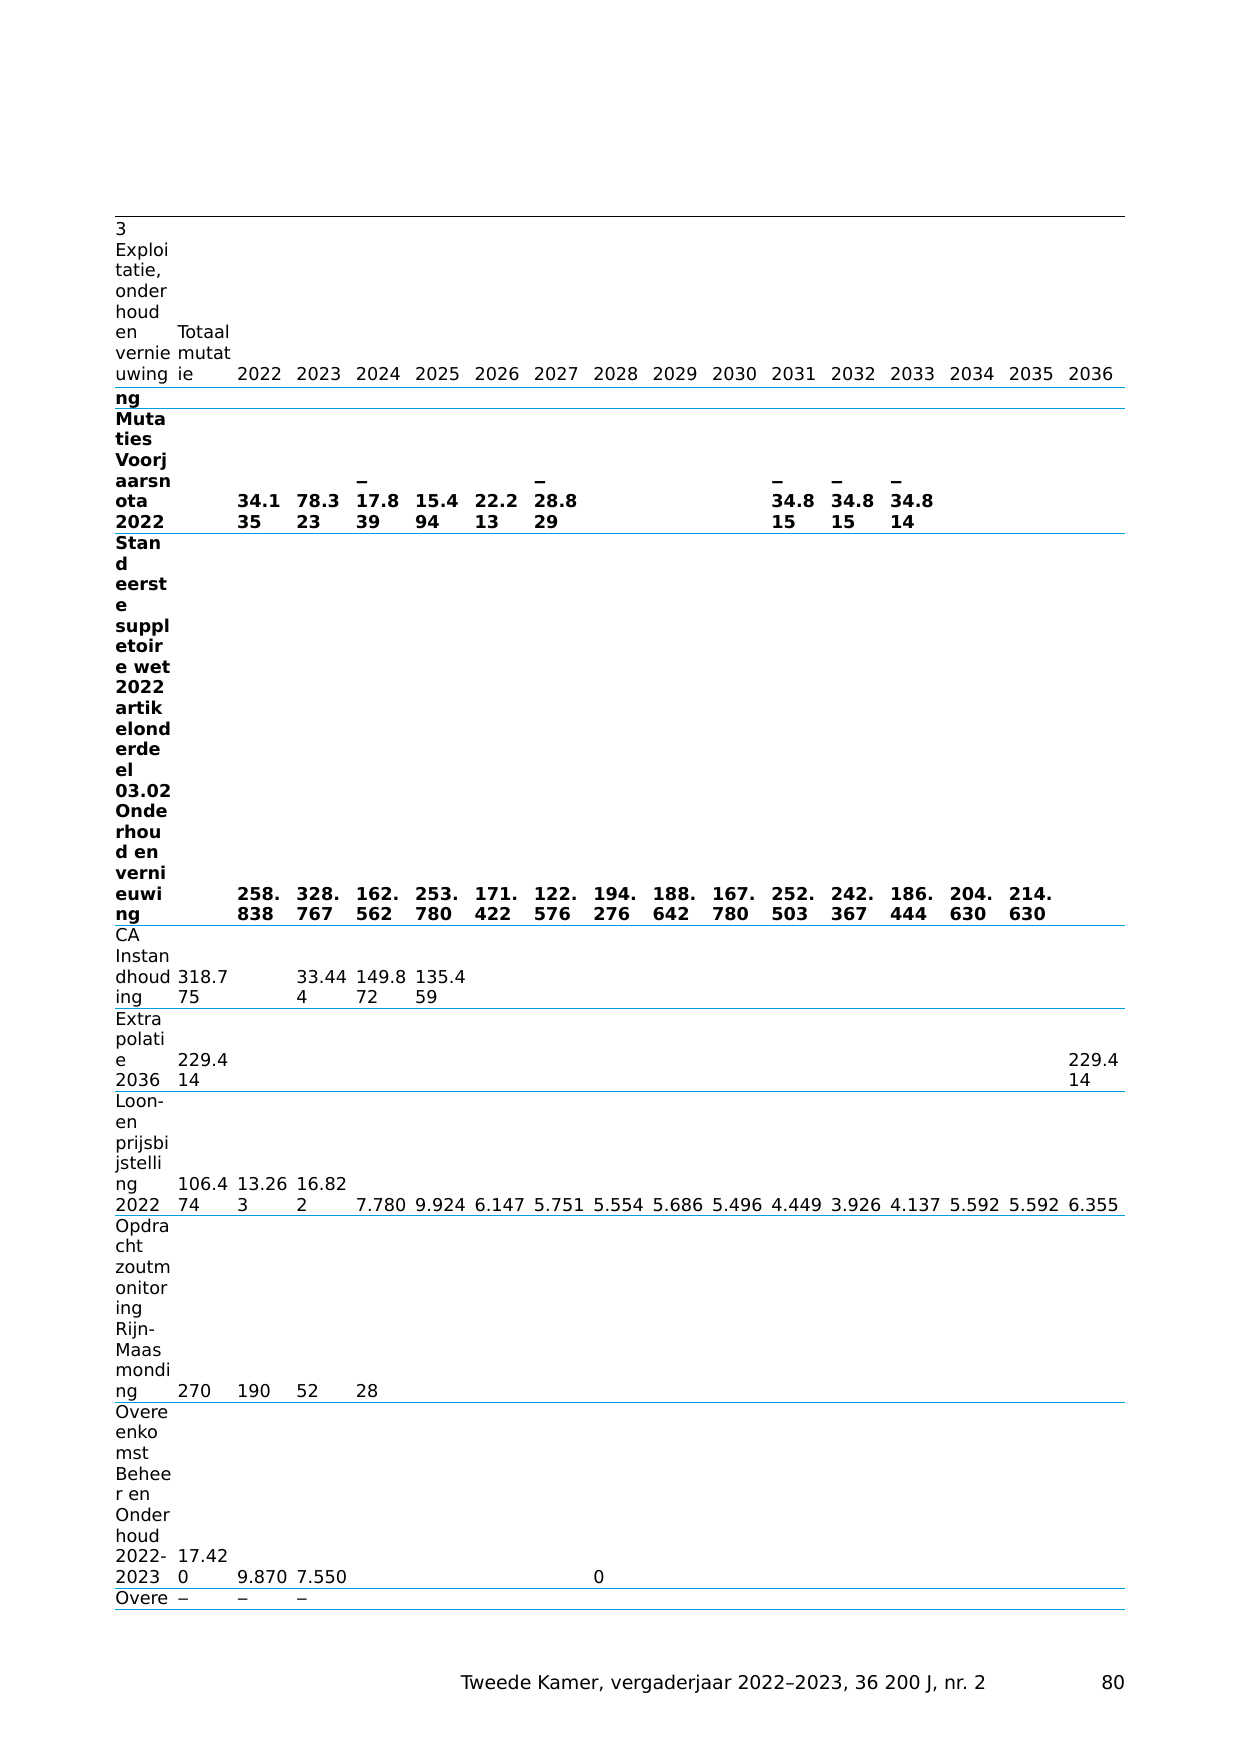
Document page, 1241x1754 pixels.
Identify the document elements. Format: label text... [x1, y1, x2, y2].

table_cell [709, 388, 768, 408]
table_cell [650, 1009, 709, 1091]
table_cell 318.775 [175, 926, 234, 1008]
table_cell [650, 926, 709, 1008]
table_cell [175, 388, 234, 408]
table_cell 2034 [946, 217, 1006, 387]
table_cell [828, 388, 887, 408]
table_cell [709, 1589, 768, 1609]
table_cell [1065, 409, 1125, 532]
table_cell [1065, 1216, 1125, 1401]
table_cell 5.751 [531, 1092, 590, 1215]
table_cell [412, 1589, 471, 1609]
table_cell [531, 1589, 590, 1609]
table_cell [590, 409, 649, 532]
table_cell [353, 1589, 412, 1609]
table_cell [412, 1216, 471, 1401]
table_cell Opdracht zoutmonitoring Rijn-Maasmonding [115, 1216, 174, 1401]
table_cell [234, 388, 293, 408]
table_cell [946, 409, 1006, 532]
table_cell 106.474 [175, 1092, 234, 1215]
table_cell 34.135 [234, 409, 293, 532]
table_cell [590, 1216, 649, 1401]
table_cell [471, 926, 531, 1008]
table_cell [768, 1216, 828, 1401]
table_cell 229.414 [1065, 1009, 1125, 1091]
table_cell 2029 [650, 217, 709, 387]
table_cell 78.323 [293, 409, 353, 532]
table_cell [887, 1216, 946, 1401]
table_cell 0 [590, 1403, 649, 1587]
table_cell [650, 388, 709, 408]
table_cell [1065, 1403, 1125, 1587]
table_cell [412, 1009, 471, 1091]
table_cell 6.147 [471, 1092, 531, 1215]
table_cell [887, 1589, 946, 1609]
table_cell [768, 1009, 828, 1091]
table_cell 9.870 [234, 1403, 293, 1587]
table_cell [828, 1403, 887, 1587]
table_cell 3.926 [828, 1092, 887, 1215]
table_cell [293, 388, 353, 408]
table_cell ‒ [175, 1589, 234, 1609]
table_cell 5.554 [590, 1092, 649, 1215]
table_cell [650, 1403, 709, 1587]
table_cell 2026 [471, 217, 531, 387]
table_cell 17.420 [175, 1403, 234, 1587]
table_cell [531, 388, 590, 408]
table_cell ‒ [234, 1589, 293, 1609]
table_cell 5.592 [1006, 1092, 1065, 1215]
table_cell 2032 [828, 217, 887, 387]
table_cell [1065, 534, 1125, 925]
table_cell 253.780 [412, 534, 471, 925]
table_cell [353, 388, 412, 408]
table_cell [531, 926, 590, 1008]
table_cell [1065, 926, 1125, 1008]
table_cell 5.686 [650, 1092, 709, 1215]
table_cell 5.592 [946, 1092, 1006, 1215]
table_cell Stand eerste suppletoire wet 2022 artikelonderdeel 03.02 Onderhoud en vernieuwing [115, 534, 174, 925]
table_cell Loon- en prijsbijstelling 2022 [115, 1092, 174, 1215]
table_cell [709, 1216, 768, 1401]
table_cell 162.562 [353, 534, 412, 925]
table_cell ‒ 17.839 [353, 409, 412, 532]
table_cell [1006, 926, 1065, 1008]
table_cell 194.276 [590, 534, 649, 925]
table_cell [946, 1216, 1006, 1401]
table_cell 229.414 [175, 1009, 234, 1091]
table_cell [471, 1216, 531, 1401]
table_cell 190 [234, 1216, 293, 1401]
table_cell 2023 [293, 217, 353, 387]
table_cell 5.496 [709, 1092, 768, 1215]
table_cell 2035 [1006, 217, 1065, 387]
table_cell [590, 388, 649, 408]
table_cell 2025 [412, 217, 471, 387]
table_cell [709, 1009, 768, 1091]
table_cell 22.213 [471, 409, 531, 532]
table_cell [1006, 388, 1065, 408]
table_cell [828, 926, 887, 1008]
table_cell 2030 [709, 217, 768, 387]
table_cell 7.780 [353, 1092, 412, 1215]
table_cell [353, 1009, 412, 1091]
table_cell CA Instandhouding [115, 926, 174, 1008]
table_cell 2028 [590, 217, 649, 387]
table_cell [590, 1009, 649, 1091]
table_cell [709, 926, 768, 1008]
table_cell [946, 1403, 1006, 1587]
table_cell [1006, 1009, 1065, 1091]
table_cell 2031 [768, 217, 828, 387]
table_cell 270 [175, 1216, 234, 1401]
table_cell [946, 388, 1006, 408]
table_cell [175, 409, 234, 532]
table_cell [471, 1403, 531, 1587]
table_cell [353, 1403, 412, 1587]
table_cell Totaal mutatie [175, 217, 234, 387]
table_cell [531, 1403, 590, 1587]
table_cell 214.630 [1006, 534, 1065, 925]
table_cell [1006, 1403, 1065, 1587]
table_cell 149.872 [353, 926, 412, 1008]
table_cell [709, 409, 768, 532]
table_cell ng [115, 388, 174, 408]
table_cell [412, 388, 471, 408]
table_cell 2036 [1065, 217, 1125, 387]
table_cell 186.444 [887, 534, 946, 925]
table_cell [946, 926, 1006, 1008]
table_cell [471, 1009, 531, 1091]
table_cell 204.630 [946, 534, 1006, 925]
table_cell [531, 1216, 590, 1401]
table_cell [1065, 388, 1125, 408]
table_cell [768, 1403, 828, 1587]
table_cell [590, 926, 649, 1008]
table_cell [709, 1403, 768, 1587]
table_cell [234, 926, 293, 1008]
table_header Tabel 48 Artikel 3 Exploitatie, onderhoud en vernieuwing [115, 191, 1125, 216]
table_cell [412, 1403, 471, 1587]
table_cell 7.550 [293, 1403, 353, 1587]
table_cell 135.459 [412, 926, 471, 1008]
table_cell [768, 388, 828, 408]
table_cell 2022 [234, 217, 293, 387]
table_cell 28 [353, 1216, 412, 1401]
table_cell [650, 409, 709, 532]
table_cell Extrapolatie 2036 [115, 1009, 174, 1091]
table_cell 2027 [531, 217, 590, 387]
table_cell [293, 1009, 353, 1091]
table_cell [1065, 1589, 1125, 1609]
table_cell 4.137 [887, 1092, 946, 1215]
table_cell Overe [115, 1589, 174, 1609]
table_cell 258.838 [234, 534, 293, 925]
table_cell 167.780 [709, 534, 768, 925]
table_cell [650, 1216, 709, 1401]
table_cell 2033 [887, 217, 946, 387]
table_cell [234, 1009, 293, 1091]
table_cell [828, 1589, 887, 1609]
table_cell Overeenkomst Beheer en Onderhoud 2022-2023 [115, 1403, 174, 1587]
table_cell [887, 388, 946, 408]
table_cell 4.449 [768, 1092, 828, 1215]
table_cell 52 [293, 1216, 353, 1401]
table_cell [828, 1216, 887, 1401]
table_cell [590, 1589, 649, 1609]
table_cell 122.576 [531, 534, 590, 925]
table_cell [768, 926, 828, 1008]
table_cell 6.355 [1065, 1092, 1125, 1215]
table_cell 15.494 [412, 409, 471, 532]
table_cell 33.444 [293, 926, 353, 1008]
table_cell ‒ 34.815 [768, 409, 828, 532]
table_cell [471, 1589, 531, 1609]
table_cell ‒ 28.829 [531, 409, 590, 532]
table_cell 252.503 [768, 534, 828, 925]
table_cell [1006, 409, 1065, 532]
table_cell [650, 1589, 709, 1609]
table_cell [175, 534, 234, 925]
table_cell Mutaties Voorjaarsnota 2022 [115, 409, 174, 532]
table_cell [887, 1403, 946, 1587]
table_cell [887, 926, 946, 1008]
table_cell 328.767 [293, 534, 353, 925]
table_cell 9.924 [412, 1092, 471, 1215]
table_cell [1006, 1216, 1065, 1401]
table_cell 3 Exploitatie, onderhoud en vernieuwing [115, 217, 174, 387]
table_cell 16.822 [293, 1092, 353, 1215]
table_cell [887, 1009, 946, 1091]
table_cell [946, 1009, 1006, 1091]
table_cell [531, 1009, 590, 1091]
table_cell 188.642 [650, 534, 709, 925]
table_cell ‒ 34.815 [828, 409, 887, 532]
table_cell [828, 1009, 887, 1091]
table_cell [1006, 1589, 1065, 1609]
table_cell 242.367 [828, 534, 887, 925]
table_cell [471, 388, 531, 408]
table_cell ‒ 34.814 [887, 409, 946, 532]
table_cell 13.263 [234, 1092, 293, 1215]
table_cell 171.422 [471, 534, 531, 925]
table_cell [768, 1589, 828, 1609]
table_cell 2024 [353, 217, 412, 387]
table_cell ‒ [293, 1589, 353, 1609]
table_cell [946, 1589, 1006, 1609]
